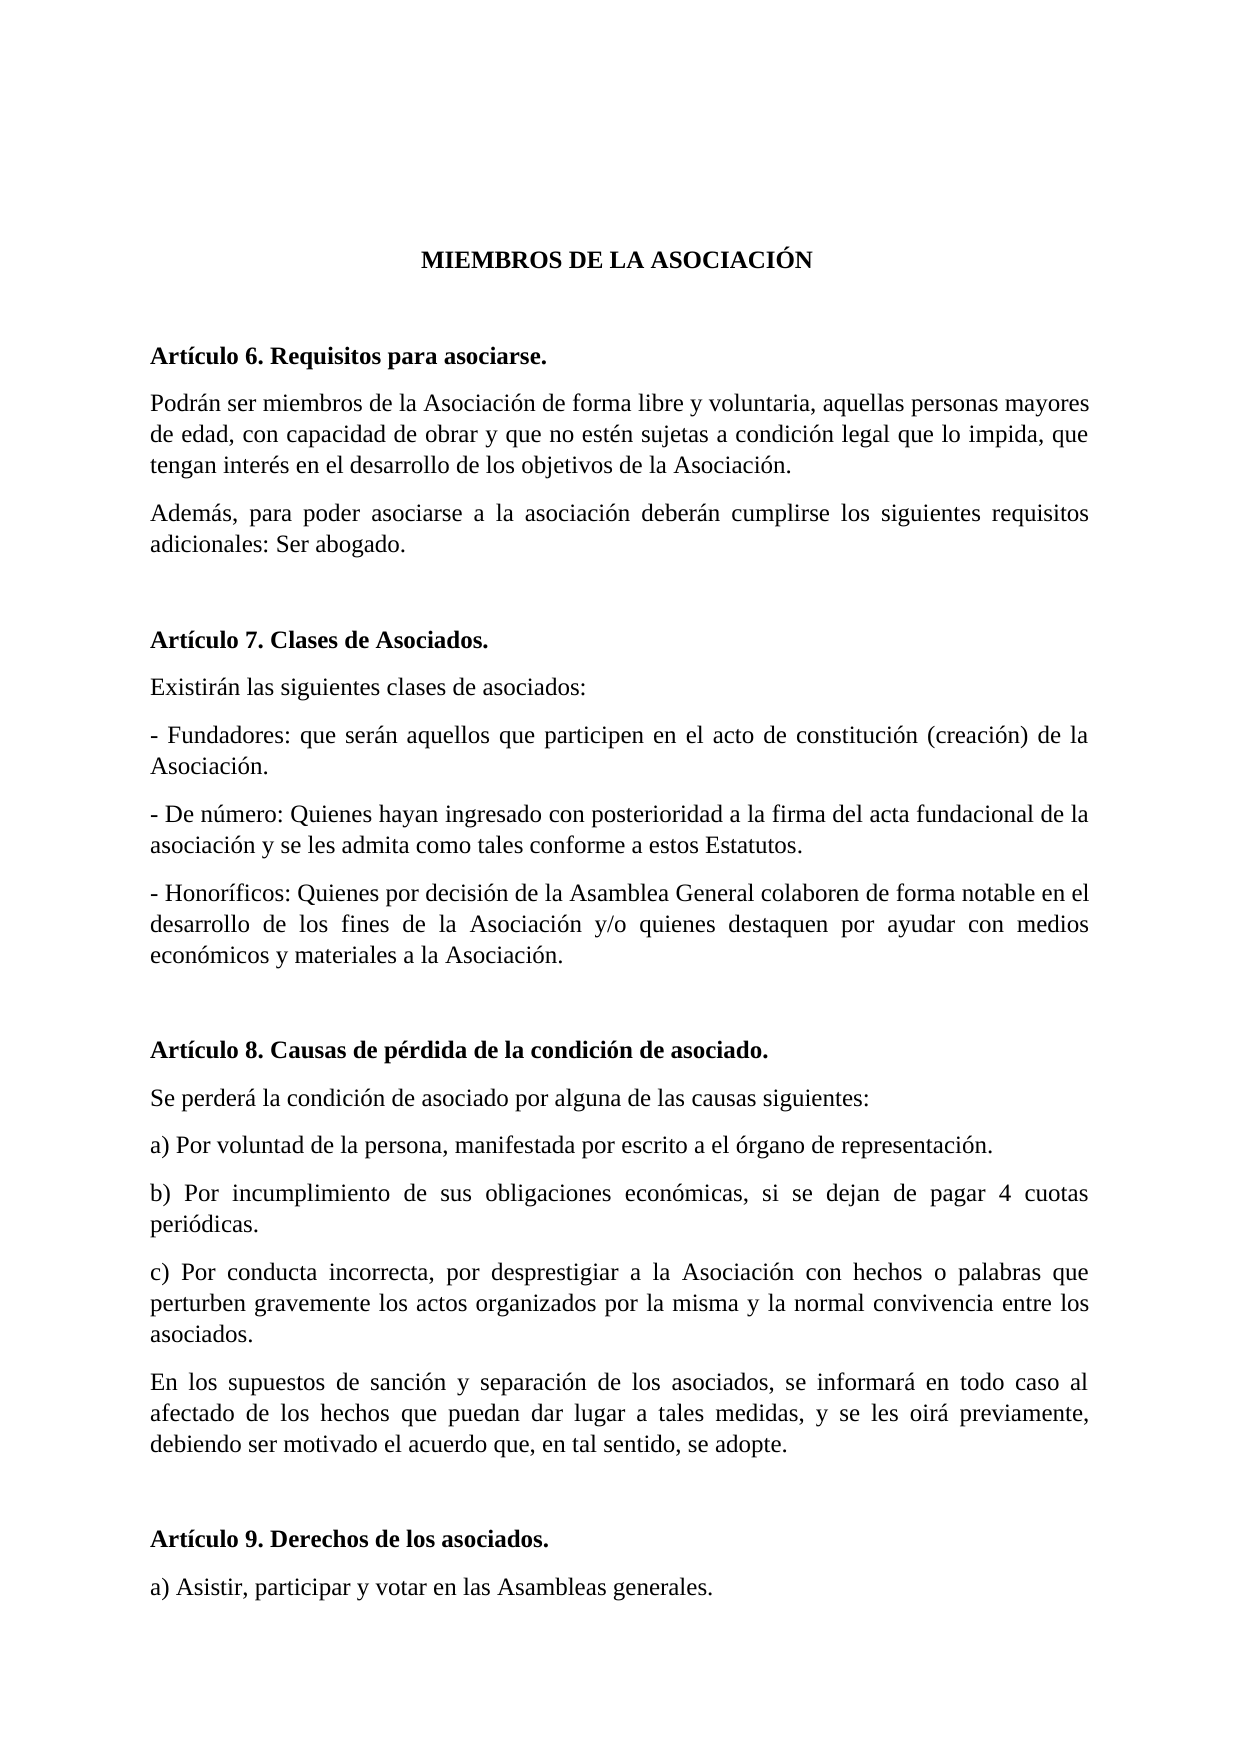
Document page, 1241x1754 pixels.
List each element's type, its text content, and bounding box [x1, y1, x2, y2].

text a) Asistir, participar y votar en las Asambleas generales. [150, 1572, 1090, 1601]
text - De número: Quienes hayan ingresado con posterioridad a la firma del acta fundacional de la asociación y se les admita como tales conforme a estos Estatutos. [150, 799, 1090, 859]
text Además, para poder asociarse a la asociación deberán cumplirse los siguientes requisitos adicionales: Ser abogado. [150, 498, 1090, 558]
text MIEMBROS DE LA ASOCIACIÓN [150, 245, 1090, 274]
text En los supuestos de sanción y separación de los asociados, se informará en todo caso al afectado de los hechos que puedan dar lugar a tales medidas, y se les oirá previamente, debiendo ser motivado el acuerdo que, en tal sentido, se adopte. [150, 1367, 1090, 1458]
text Existirán las siguientes clases de asociados: [150, 672, 1090, 701]
text Se perderá la condición de asociado por alguna de las causas siguientes: [150, 1083, 1090, 1112]
text c) Por conducta incorrecta, por desprestigiar a la Asociación con hechos o palabras que perturben gravemente los actos organizados por la misma y la normal convivencia entre los asociados. [150, 1257, 1090, 1348]
text a) Por voluntad de la persona, manifestada por escrito a el órgano de representación. [150, 1131, 1090, 1159]
text Artículo 6. Requisitos para asociarse. [150, 341, 1090, 369]
text - Honoríficos: Quienes por decisión de la Asamblea General colaboren de forma notable en el desarrollo de los fines de la Asociación y/o quienes destaquen por ayudar con medios económicos y materiales a la Asociación. [150, 878, 1090, 968]
text - Fundadores: que serán aquellos que participen en el acto de constitución (creación) de la Asociación. [150, 720, 1090, 780]
text Artículo 7. Clases de Asociados. [150, 625, 1090, 653]
text b) Por incumplimiento de sus obligaciones económicas, si se dejan de pagar 4 cuotas periódicas. [150, 1178, 1090, 1238]
text Artículo 8. Causas de pérdida de la condición de asociado. [150, 1035, 1090, 1064]
text Podrán ser miembros de la Asociación de forma libre y voluntaria, aquellas personas mayores de edad, con capacidad de obrar y que no estén sujetas a condición legal que lo impida, que tengan interés en el desarrollo de los objetivos de la Asociación. [150, 388, 1090, 479]
text Artículo 9. Derechos de los asociados. [150, 1524, 1090, 1553]
